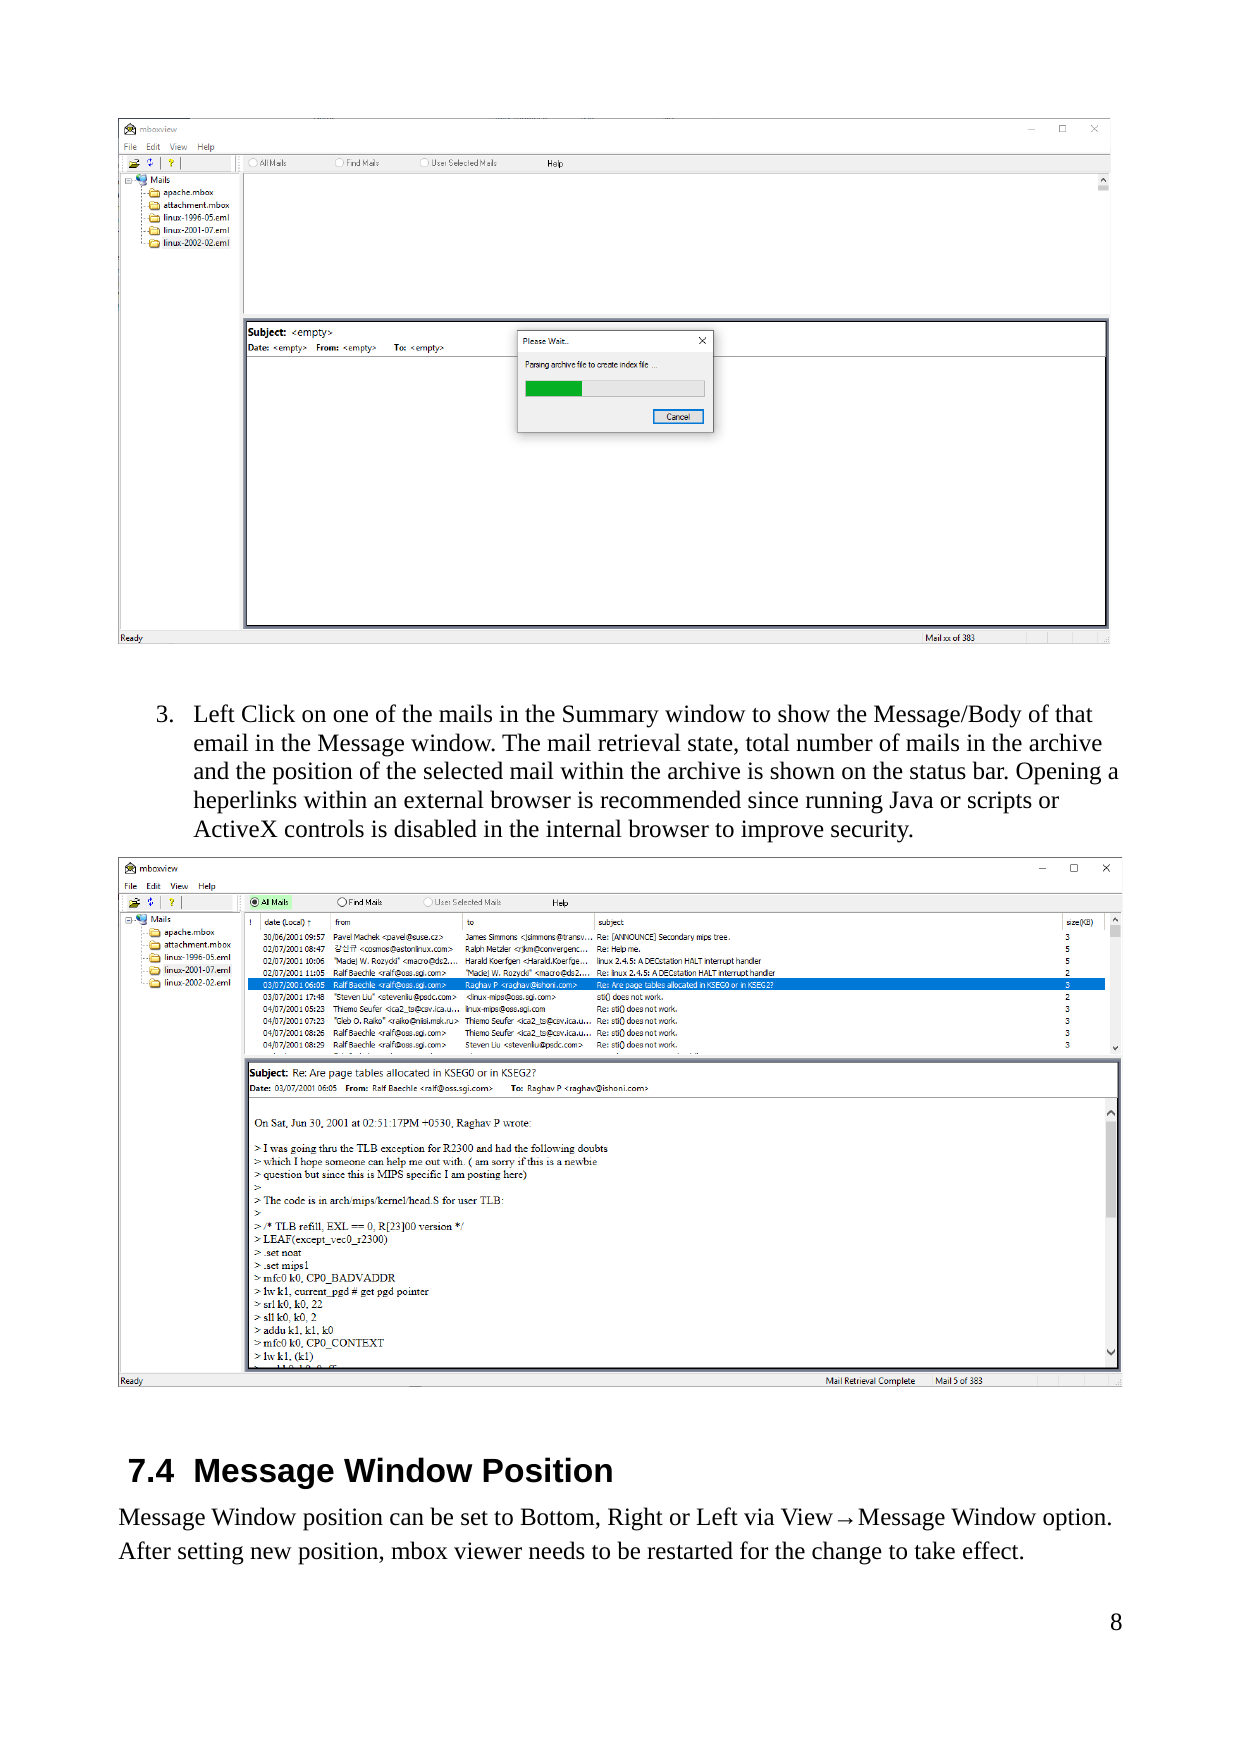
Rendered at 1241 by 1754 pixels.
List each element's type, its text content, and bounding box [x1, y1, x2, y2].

picture [118, 857, 1123, 1387]
text Message Window position can be set to Bottom, Right or Left via View→Message Window option. After setting new position, mbox viewer needs to be restarted for the change to take effect. [118, 1502, 1122, 1565]
list Left Click on one of the mails in the Summary window to show the Message/Body of that email in the Message window. The mail retrieval state, total number of mails in the archive and the position of the selected mail within the archive is shown on the status bar. Opening a heperlinks within an external browser is recommended since running Java or scripts or ActiveX controls is disabled in the internal browser to improve security. [156, 699, 1122, 843]
subtitle Message Window Position [118, 1451, 1122, 1489]
picture [118, 118, 1111, 644]
